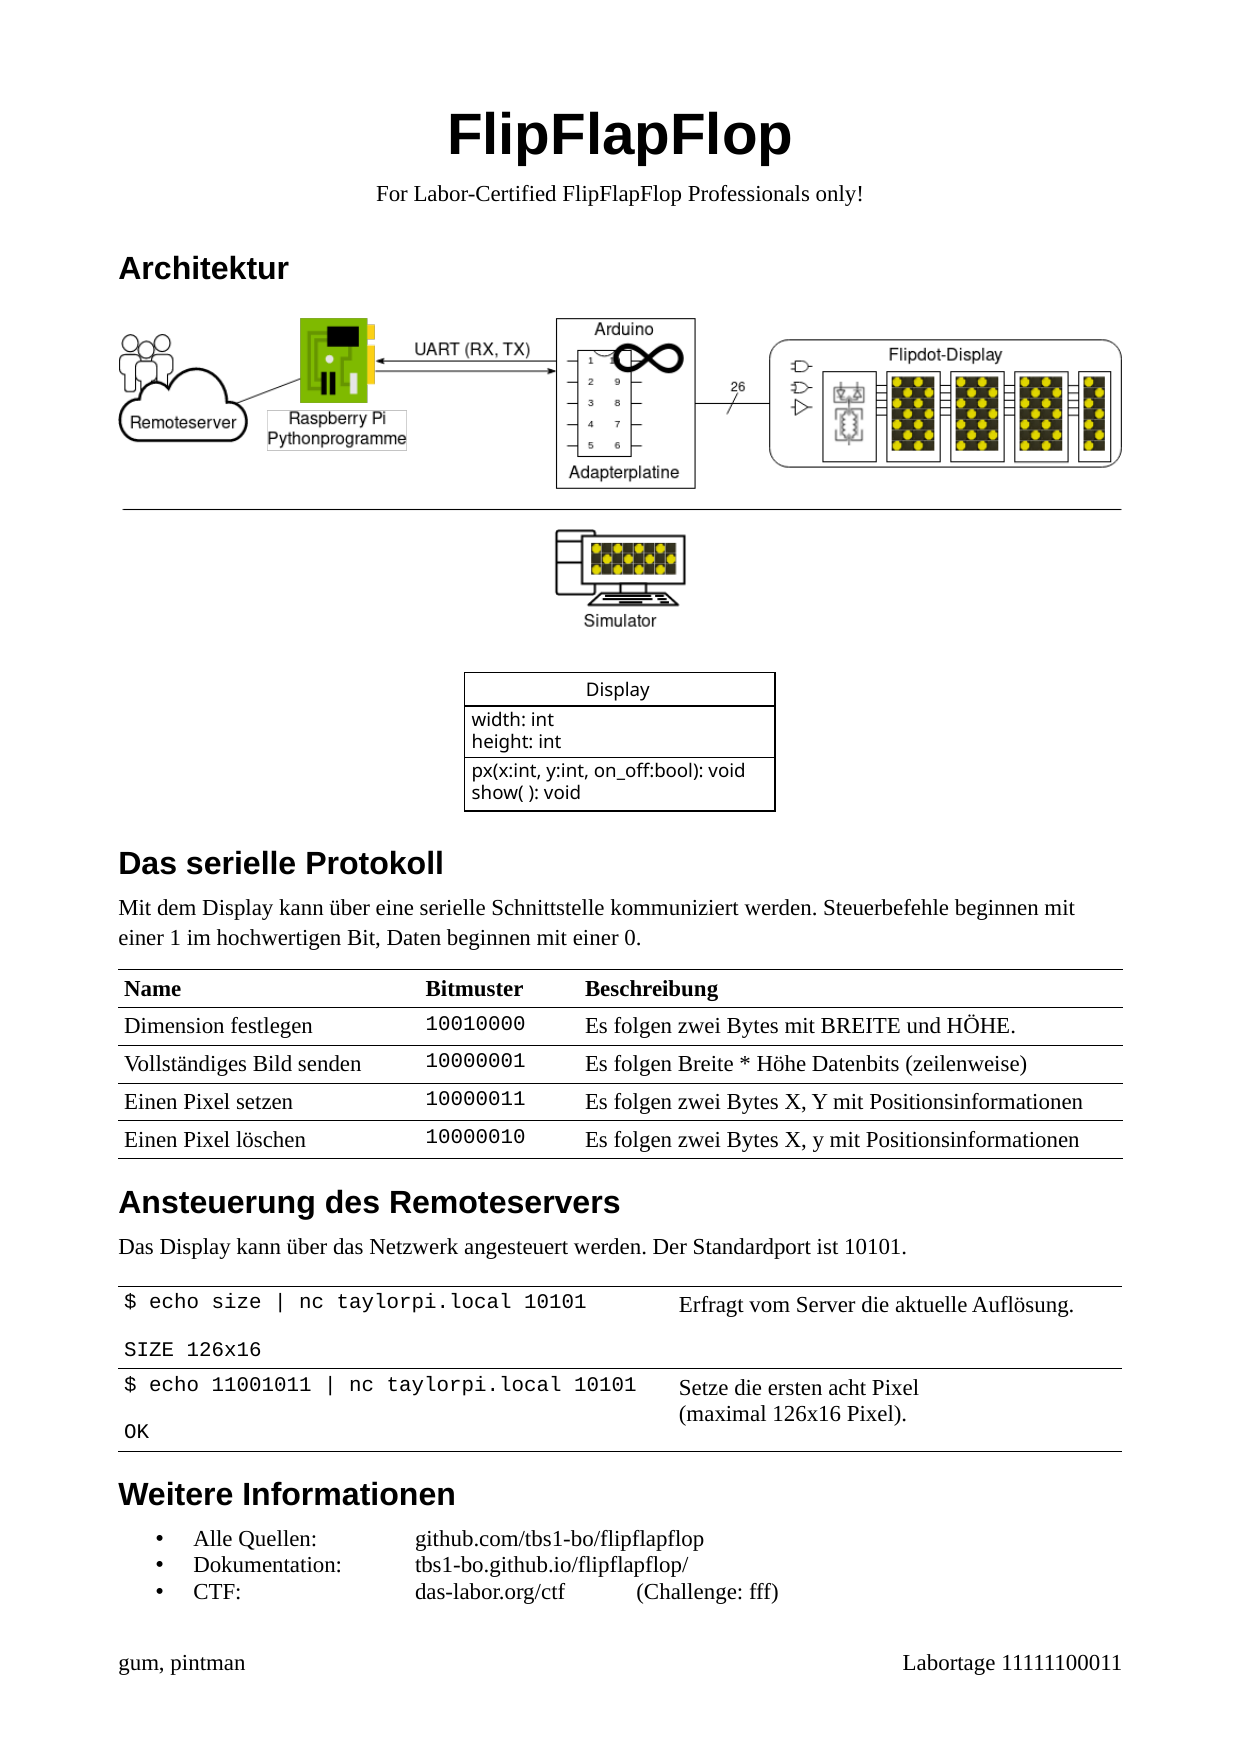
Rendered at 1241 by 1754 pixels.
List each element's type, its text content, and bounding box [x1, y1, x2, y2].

list CTF: das-labor.org/ctf (Challenge: fff) [156, 1578, 1122, 1604]
table_cell Es folgen zwei Bytes mit BREITE und HÖHE. [579, 1008, 1123, 1044]
table_cell Es folgen Breite * Höhe Datenbits (zeilenweise) [579, 1046, 1123, 1082]
table_cell 10000001 [420, 1046, 579, 1082]
table_cell Vollständiges Bild senden [118, 1046, 420, 1082]
text Mit dem Display kann über eine serielle Schnittstelle kommuniziert werden. Steuerbefehle beginnen mit einer 1 im hochwertigen Bit, Daten beginnen mit einer 0. [118, 894, 1122, 950]
table_header Name [118, 970, 420, 1007]
table_cell 10000011 [420, 1084, 579, 1120]
text Das Display kann über das Netzwerk angesteuert werden. Der Standardport ist 10101. [118, 1233, 1122, 1259]
table_header Bitmuster [420, 970, 579, 1007]
table_cell Einen Pixel setzen [118, 1084, 420, 1120]
table_cell Setze die ersten acht Pixel (maximal 126x16 Pixel). [673, 1369, 1122, 1451]
table_header Erfragt vom Server die aktuelle Auflösung. [673, 1287, 1122, 1368]
table_cell Es folgen zwei Bytes X, Y mit Positionsinformationen [579, 1084, 1123, 1120]
table_cell $ echo 11001011 | nc taylorpi.local 10101 OK [118, 1369, 673, 1451]
subtitle Architektur [118, 249, 1122, 286]
subtitle Ansteuerung des Remoteservers [118, 1183, 1122, 1220]
table_cell 10000010 [420, 1121, 579, 1158]
table_header Beschreibung [579, 970, 1123, 1007]
text For Labor-Certified FlipFlapFlop Professionals only! [118, 179, 1122, 206]
picture [118, 298, 1123, 632]
list Alle Quellen: github.com/tbs1-bo/flipflapflop [156, 1525, 1122, 1551]
table_header $ echo size | nc taylorpi.local 10101 SIZE 126x16 [118, 1287, 673, 1368]
table_cell Dimension festlegen [118, 1008, 420, 1044]
list Dokumentation: tbs1-bo.github.io/flipflapflop/ [156, 1551, 1122, 1578]
table_cell 10010000 [420, 1008, 579, 1044]
subtitle Weitere Informationen [118, 1476, 1122, 1512]
table_cell Einen Pixel löschen [118, 1121, 420, 1158]
subtitle Das serielle Protokoll [118, 632, 1122, 881]
table_cell Es folgen zwei Bytes X, y mit Positionsinformationen [579, 1121, 1123, 1158]
title FlipFlapFlop [118, 100, 1122, 167]
